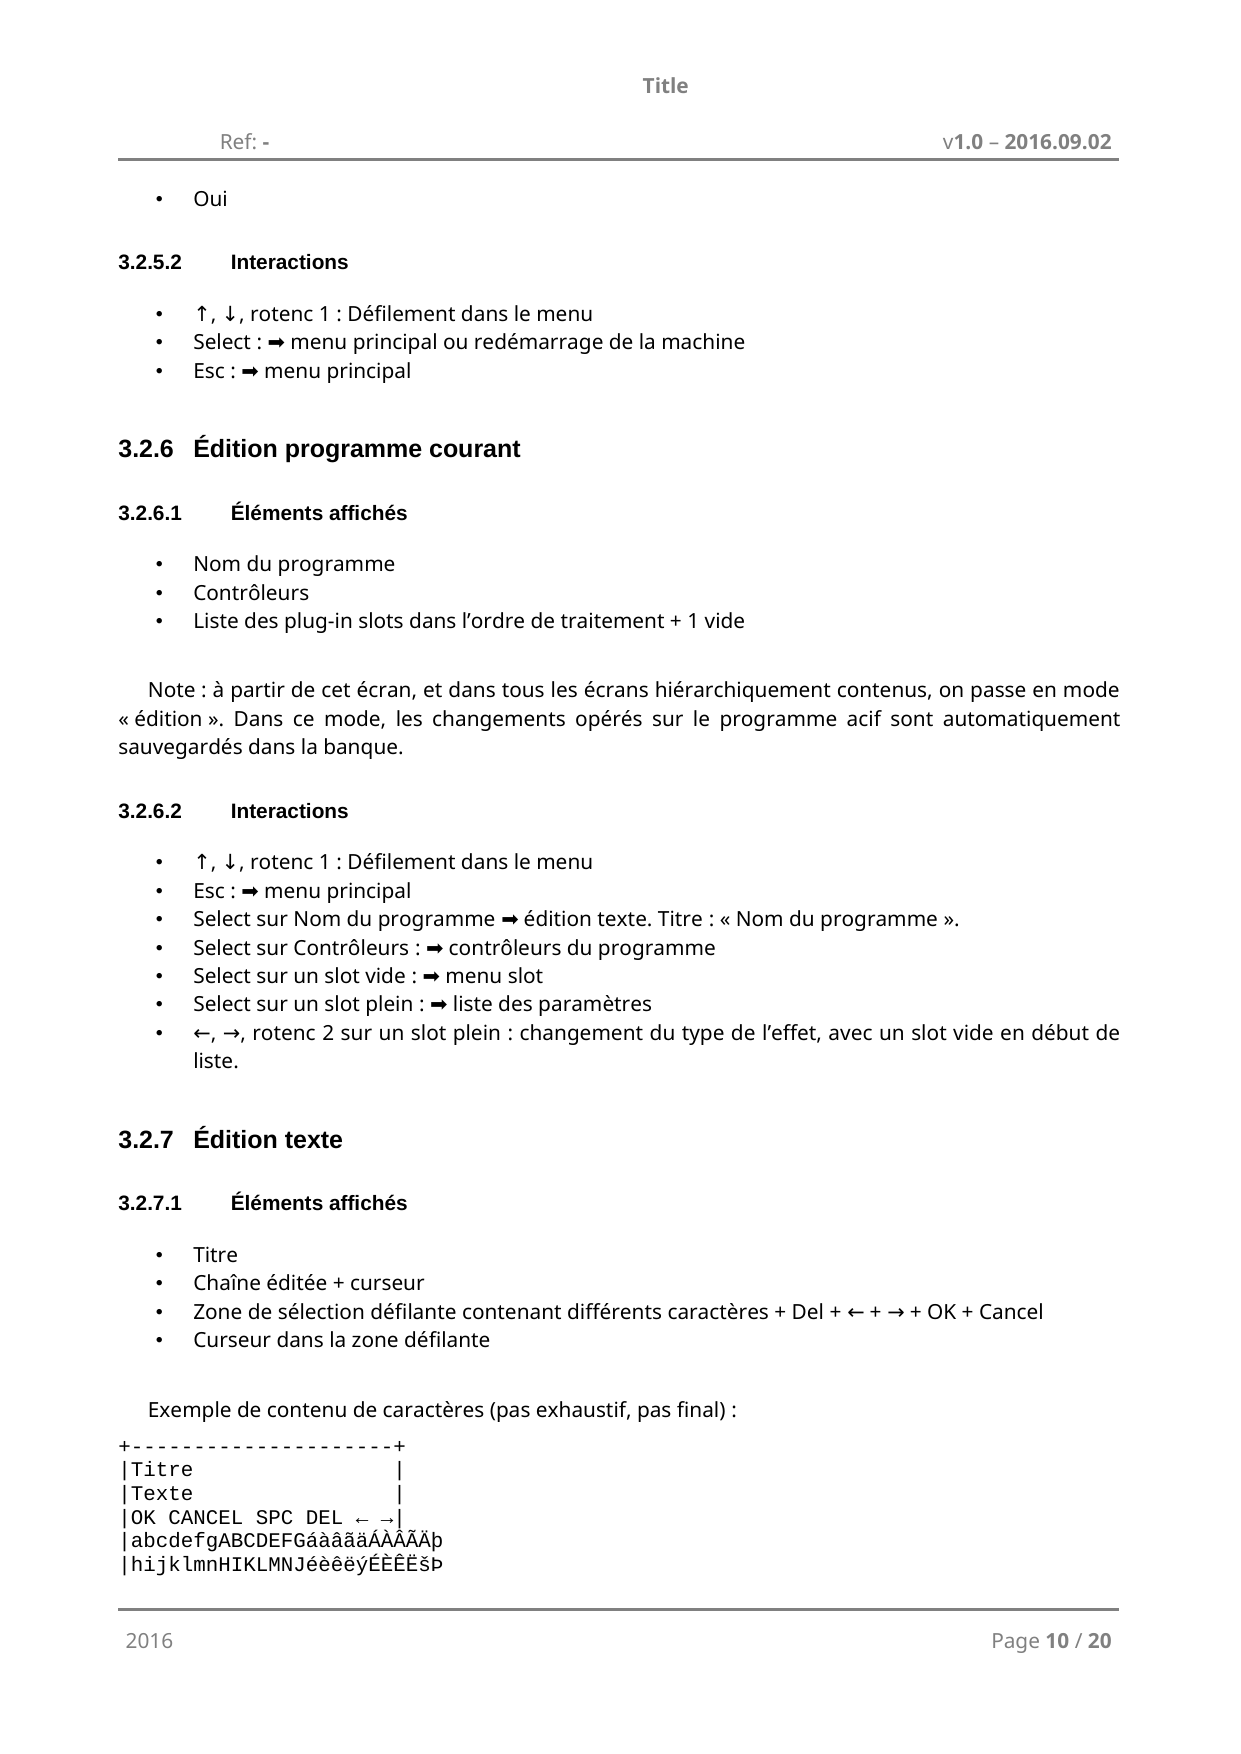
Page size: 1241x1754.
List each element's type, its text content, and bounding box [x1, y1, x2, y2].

subtitle Interactions [118, 798, 1122, 822]
subtitle Édition programme courant [118, 434, 1122, 463]
list ↑, ↓, rotenc 1 : Défilement dans le menu [156, 299, 1122, 327]
subtitle Éléments affichés [118, 1191, 1122, 1215]
text |Texte | [118, 1483, 1122, 1507]
list Chaîne éditée + curseur [156, 1268, 1122, 1297]
list Esc : ➡ menu principal [156, 876, 1122, 904]
list Select : ➡ menu principal ou redémarrage de la machine [156, 327, 1122, 356]
list Esc : ➡ menu principal [156, 356, 1122, 384]
list Select sur un slot vide : ➡ menu slot [156, 961, 1122, 989]
list Nom du programme [156, 549, 1122, 578]
list Select sur Nom du programme ➡ édition texte. Titre : « Nom du programme ». [156, 904, 1122, 933]
subtitle Éléments affichés [118, 500, 1122, 524]
text |Titre | [118, 1459, 1122, 1483]
subtitle Interactions [118, 250, 1122, 274]
text Exemple de contenu de caractères (pas exhaustif, pas final) : [118, 1395, 1122, 1423]
text |OK CANCEL SPC DEL ← →| [118, 1507, 1122, 1530]
list Select sur un slot plein : ➡ liste des paramètres [156, 989, 1122, 1018]
list ↑, ↓, rotenc 1 : Défilement dans le menu [156, 847, 1122, 876]
list Liste des plug-in slots dans l’ordre de traitement + 1 vide [156, 606, 1122, 635]
list Select sur Contrôleurs : ➡ contrôleurs du programme [156, 933, 1122, 961]
list ←, →, rotenc 2 sur un slot plein : changement du type de l’effet, avec un slot vide en début de liste. [156, 1018, 1122, 1075]
text |hijklmnHIKLMNJéèêëýÉÈÊËšÞ [118, 1554, 1122, 1578]
subtitle Édition texte [118, 1125, 1122, 1154]
text |abcdefgABCDEFGáàâãäÁÀÂÃÄþ [118, 1530, 1122, 1554]
list Zone de sélection défilante contenant différents caractères + Del + ← + → + OK + Cancel [156, 1297, 1122, 1325]
text +---------------------+ [118, 1436, 1122, 1459]
list Titre [156, 1240, 1122, 1268]
list Curseur dans la zone défilante [156, 1325, 1122, 1354]
list Oui [156, 184, 1122, 212]
list Contrôleurs [156, 578, 1122, 606]
text Note : à partir de cet écran, et dans tous les écrans hiérarchiquement contenus, on passe en mode « édition ». Dans ce mode, les changements opérés sur le programme acif sont automatiquement sauvegardés dans la banque. [118, 676, 1122, 761]
